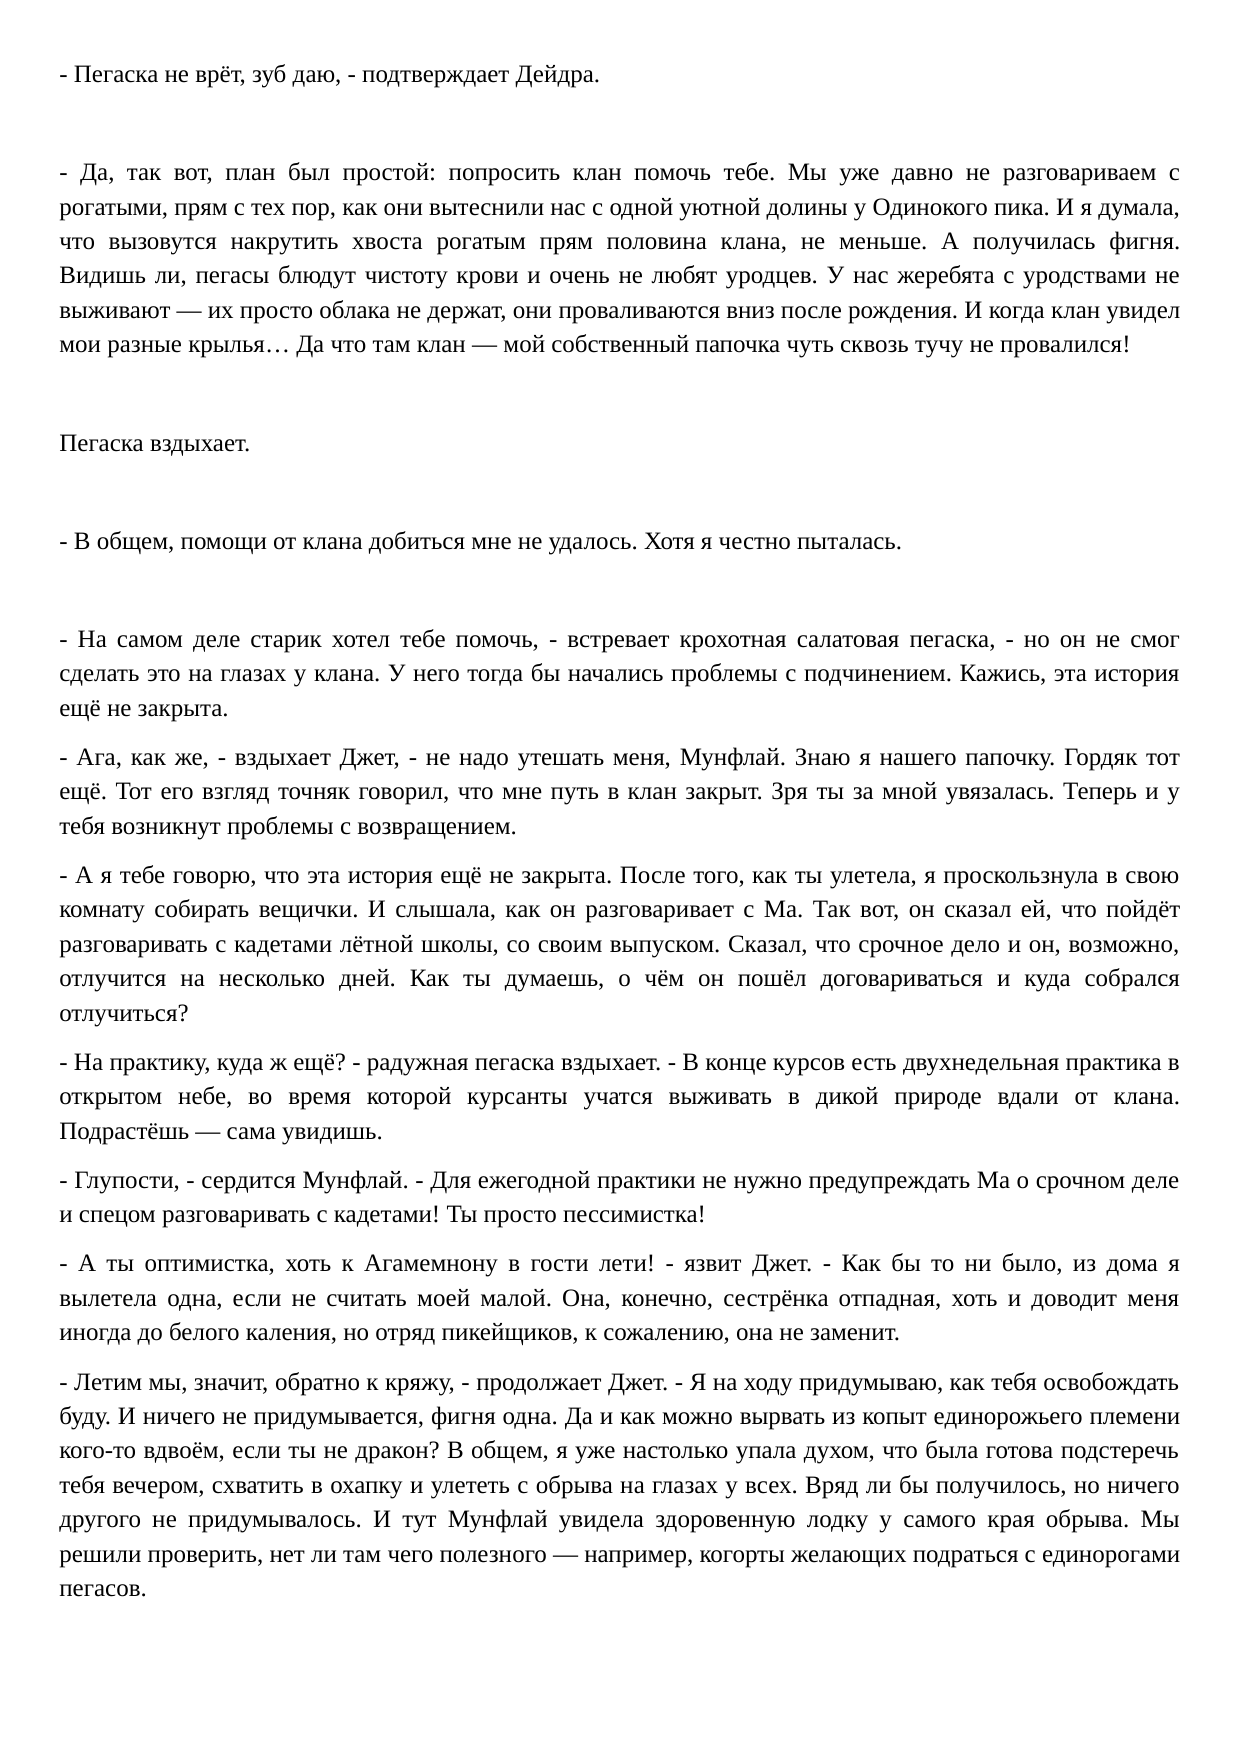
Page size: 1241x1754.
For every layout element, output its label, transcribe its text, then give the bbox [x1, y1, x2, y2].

text - Глупости, - сердится Мунфлай. - Для ежегодной практики не нужно предупреждать Ма о срочном деле и спецом разговаривать с кадетами! Ты просто пессимистка! [59, 1165, 1181, 1228]
text - Ага, как же, - вздыхает Джет, - не надо утешать меня, Мунфлай. Знаю я нашего папочку. Гордяк тот ещё. Тот его взгляд точняк говорил, что мне путь в клан закрыт. Зря ты за мной увязалась. Теперь и у тебя возникнут проблемы с возвращением. [59, 742, 1181, 840]
text - В общем, помощи от клана добиться мне не удалось. Хотя я честно пыталась. [59, 526, 1181, 554]
text - А я тебе говорю, что эта история ещё не закрыта. После того, как ты улетела, я проскользнула в свою комнату собирать вещички. И слышала, как он разговаривает с Ма. Так вот, он сказал ей, что пойдёт разговаривать с кадетами лётной школы, со своим выпуском. Сказал, что срочное дело и он, возможно, отлучится на несколько дней. Как ты думаешь, о чём он пошёл договариваться и куда собрался отлучиться? [59, 860, 1181, 1027]
text - Летим мы, значит, обратно к кряжу, - продолжает Джет. - Я на ходу придумываю, как тебя освобождать буду. И ничего не придумывается, фигня одна. Да и как можно вырвать из копыт единорожьего племени кого-то вдвоём, если ты не дракон? В общем, я уже настолько упала духом, что была готова подстеречь тебя вечером, схватить в охапку и улететь с обрыва на глазах у всех. Вряд ли бы получилось, но ничего другого не придумывалось. И тут Мунфлай увидела здоровенную лодку у самого края обрыва. Мы решили проверить, нет ли там чего полезного — например, когорты желающих подраться с единорогами пегасов. [59, 1367, 1181, 1602]
text - Да, так вот, план был простой: попросить клан помочь тебе. Мы уже давно не разговариваем с рогатыми, прям с тех пор, как они вытеснили нас с одной уютной долины у Одинокого пика. И я думала, что вызовутся накрутить хвоста рогатым прям половина клана, не меньше. А получилась фигня. Видишь ли, пегасы блюдут чистоту крови и очень не любят уродцев. У нас жеребята с уродствами не выживают — их просто облака не держат, они проваливаются вниз после рождения. И когда клан увидел мои разные крылья… Да что там клан — мой собственный папочка чуть сквозь тучу не провалился! [59, 157, 1181, 358]
text - Пегаска не врёт, зуб даю, - подтверждает Дейдра. [59, 59, 1181, 88]
text - А ты оптимистка, хоть к Агамемнону в гости лети! - язвит Джет. - Как бы то ни было, из дома я вылетела одна, если не считать моей малой. Она, конечно, сестрёнка отпадная, хоть и доводит меня иногда до белого каления, но отряд пикейщиков, к сожалению, она не заменит. [59, 1248, 1181, 1346]
text - На самом деле старик хотел тебе помочь, - встревает крохотная салатовая пегаска, - но он не смог сделать это на глазах у клана. У него тогда бы начались проблемы с подчинением. Кажись, эта история ещё не закрыта. [59, 624, 1181, 722]
text Пегаска вздыхает. [59, 428, 1181, 456]
text - На практику, куда ж ещё? - радужная пегаска вздыхает. - В конце курсов есть двухнедельная практика в открытом небе, во время которой курсанты учатся выживать в дикой природе вдали от клана. Подрастёшь — сама увидишь. [59, 1047, 1181, 1145]
